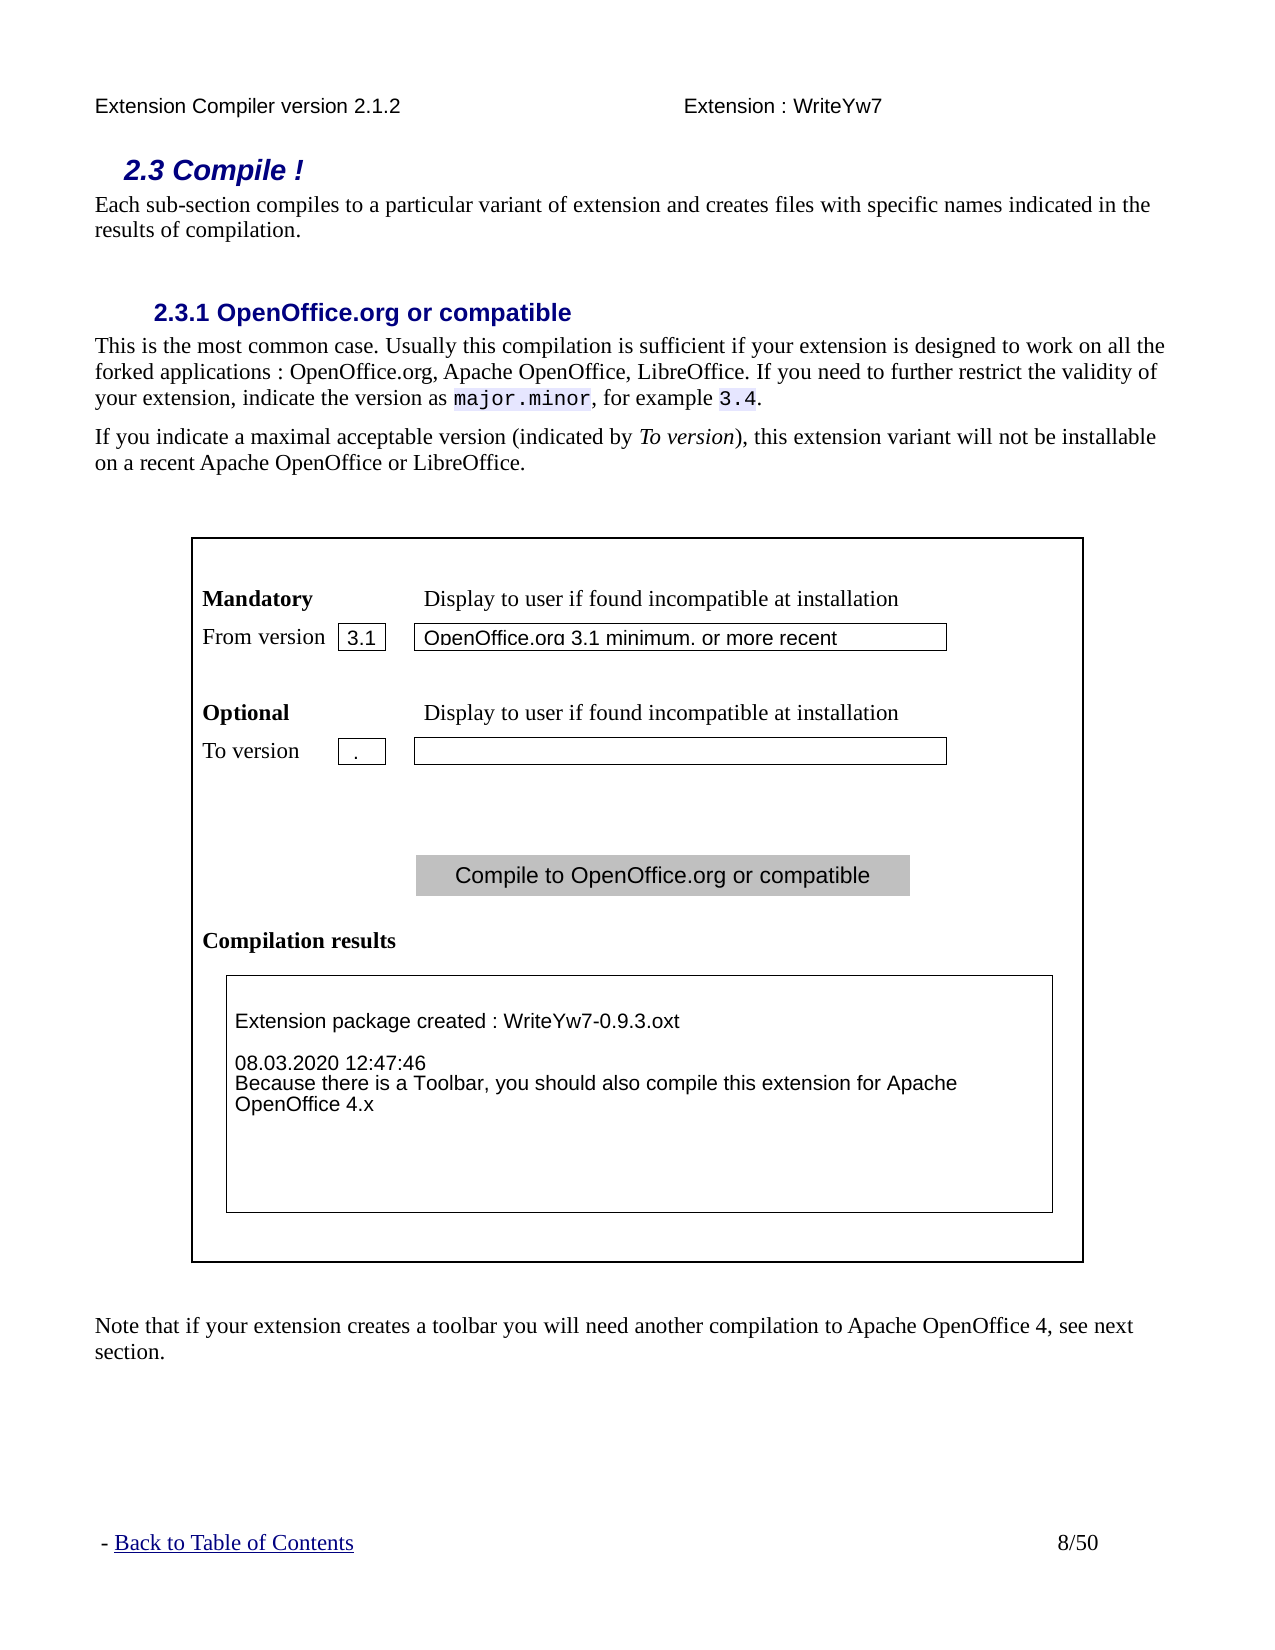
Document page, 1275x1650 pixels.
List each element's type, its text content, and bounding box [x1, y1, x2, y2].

text From version [202, 624, 338, 650]
text [947, 624, 1073, 650]
text [386, 624, 414, 650]
text [947, 738, 1073, 764]
subtitle OpenOffice.org or compatible [153, 299, 1181, 327]
text This is the most common case. Usually this compilation is sufficient if your extension is designed to work on all the forked applications : OpenOffice.org, Apache OpenOffice, LibreOffice. If you need to further restrict the validity of your extension, indicate the version as major.minor, for example 3.4. [94, 333, 1181, 411]
text Each sub-section compiles to a particular variant of extension and creates files with specific names indicated in the results of compilation. [94, 192, 1181, 243]
text [386, 738, 414, 764]
text If you indicate a maximal acceptable version (indicated by To version), this extension variant will not be installable on a recent Apache OpenOffice or LibreOffice. [94, 424, 1181, 475]
text Optional Display to user if found incompatible at installation [202, 700, 1073, 726]
text Note that if your extension creates a toolbar you will need another compilation to Apache OpenOffice 4, see next section. [94, 1313, 1181, 1364]
text Compilation results [202, 928, 1073, 954]
text Mandatory Display to user if found incompatible at installation [202, 586, 1073, 612]
text To version [202, 738, 338, 764]
subtitle Compile ! [124, 153, 1181, 186]
